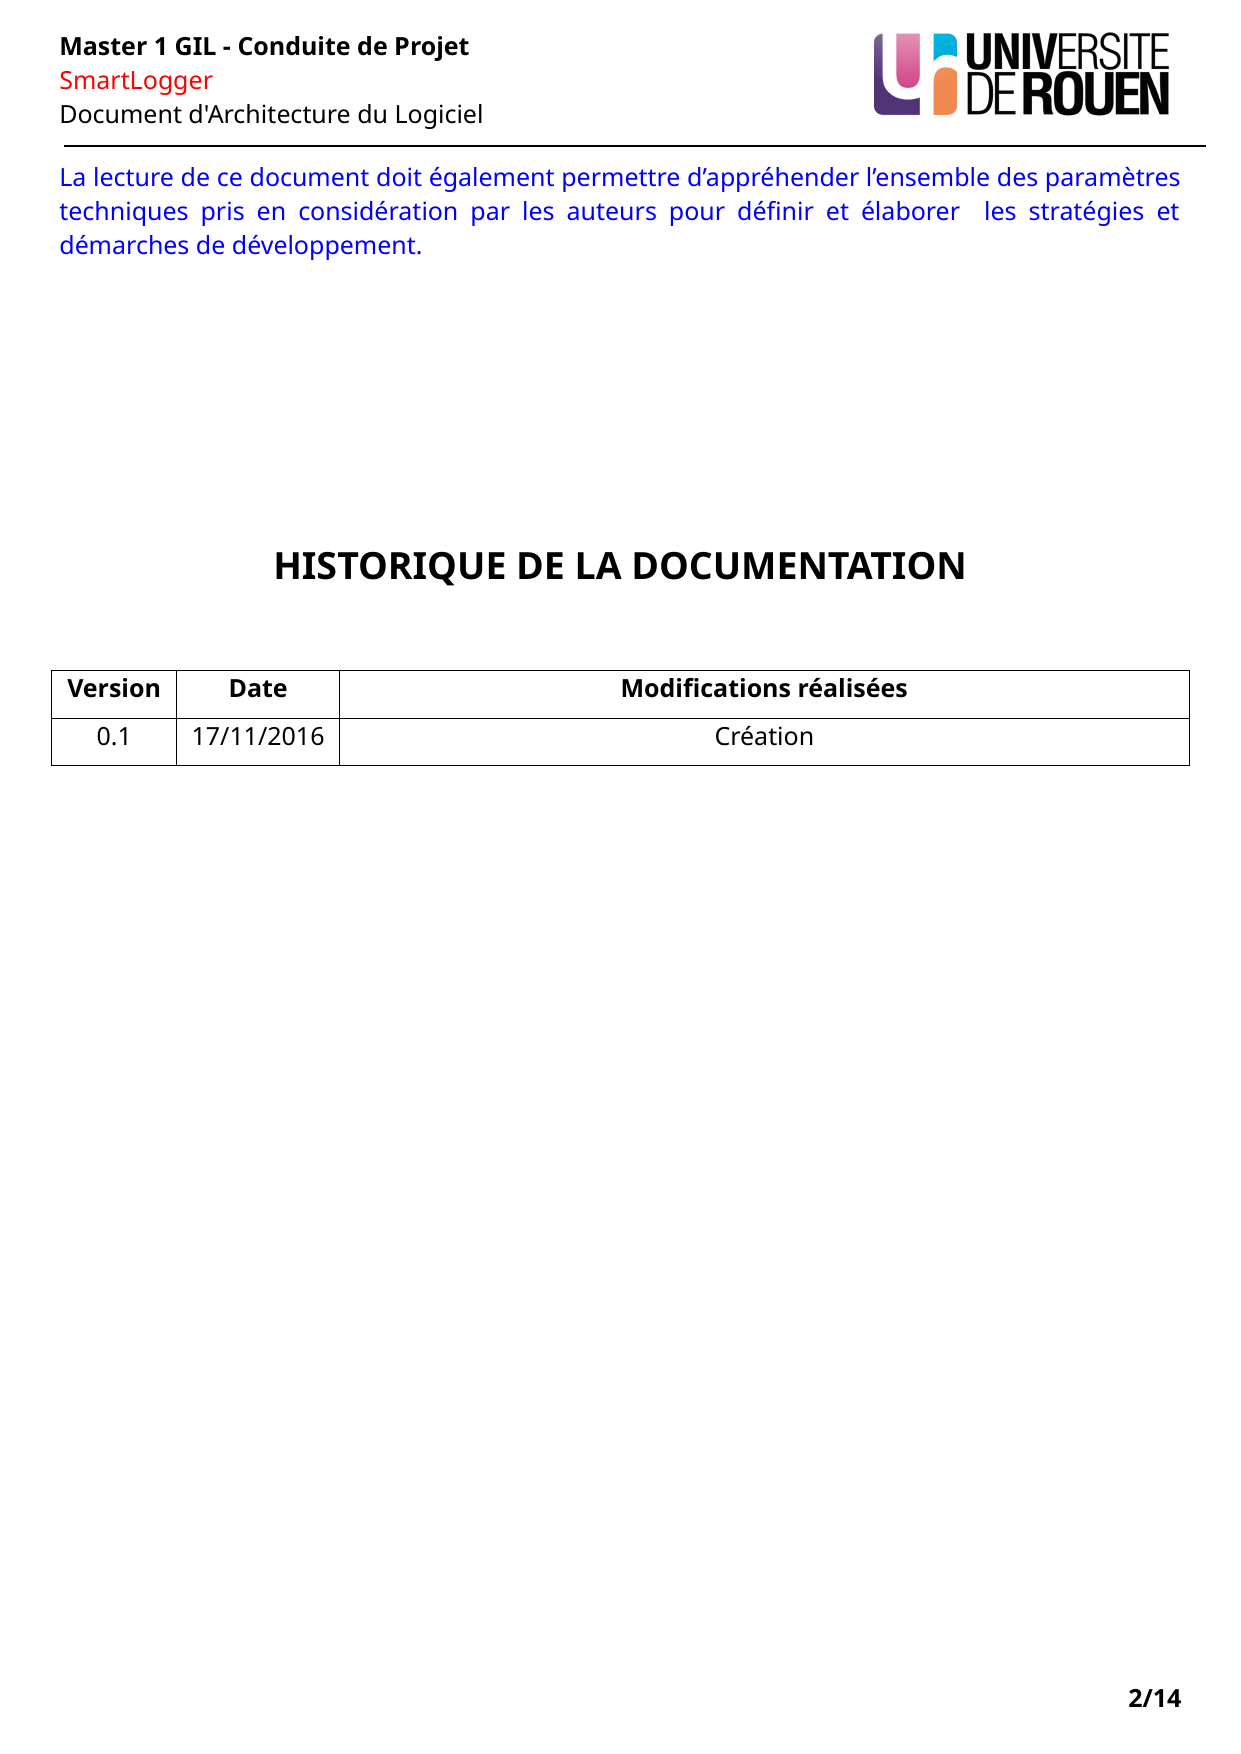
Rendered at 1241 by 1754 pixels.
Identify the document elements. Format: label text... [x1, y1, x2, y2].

text La lecture de ce document doit également permettre d’appréhender l’ensemble des paramètres techniques pris en considération par les auteurs pour définir et élaborer les stratégies et démarches de développement. [59, 159, 1181, 262]
picture [872, 32, 1170, 118]
subtitle HISTORIQUE DE LA DOCUMENTATION [59, 539, 1181, 590]
table_cell 0.1 [52, 719, 176, 765]
table_header Version [52, 671, 176, 717]
table_cell 17/11/2016 [177, 719, 339, 765]
table_header Date [177, 671, 339, 717]
table_cell Création [340, 719, 1189, 765]
table_header Modifications réalisées [340, 671, 1189, 717]
